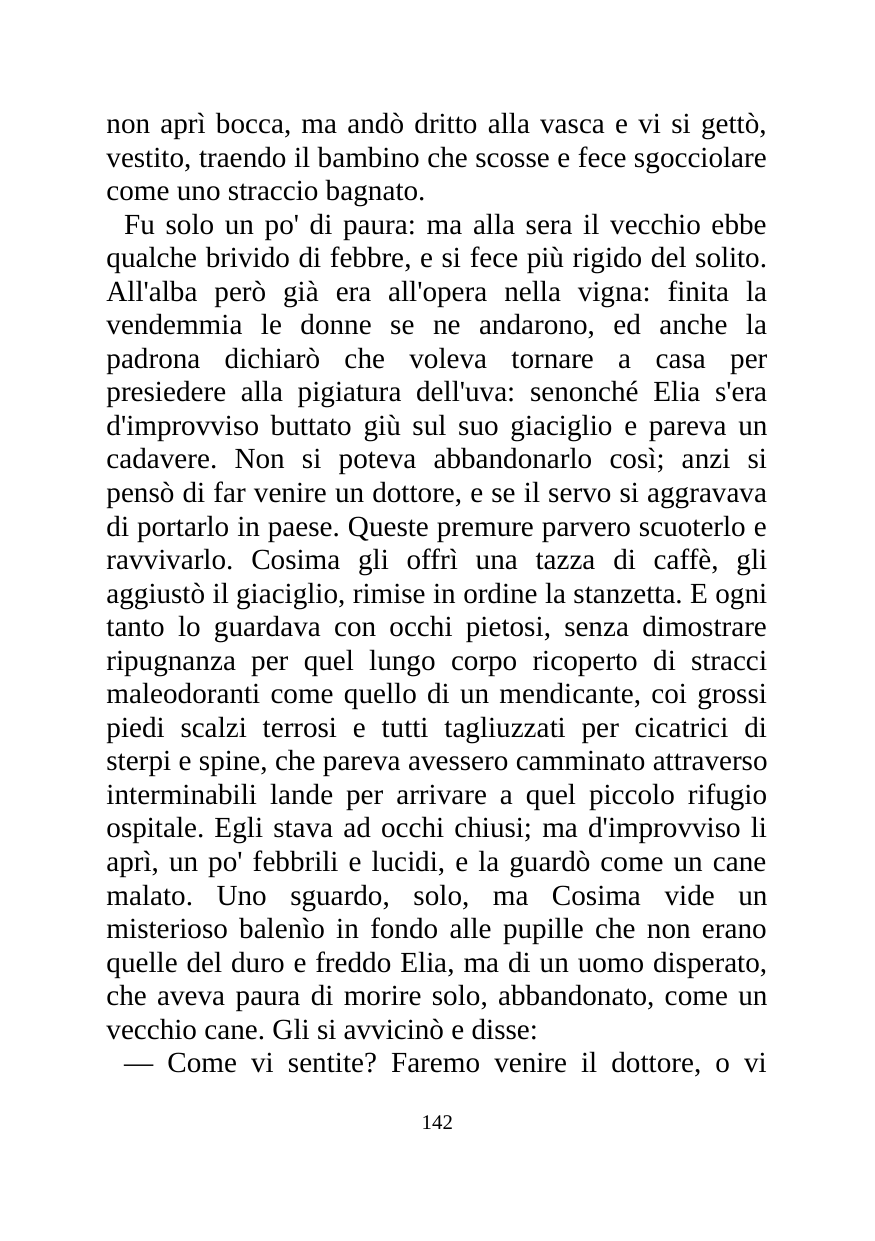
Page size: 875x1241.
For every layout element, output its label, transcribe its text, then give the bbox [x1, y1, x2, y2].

text non aprì bocca, ma andò dritto alla vasca e vi si gettò, vestito, traendo il bambino che scosse e fece sgocciolare come uno straccio bagnato. [106, 106, 768, 207]
text Fu solo un po' di paura: ma alla sera il vecchio ebbe qualche brivido di febbre, e si fece più rigido del solito. All'alba però già era all'opera nella vigna: finita la vendemmia le donne se ne andarono, ed anche la padrona dichiarò che voleva tornare a casa per presiedere alla pigiatura dell'uva: senonché Elia s'era d'improvviso buttato giù sul suo giaciglio e pareva un cadavere. Non si poteva abbandonarlo così; anzi si pensò di far venire un dottore, e se il servo si aggravava di portarlo in paese. Queste premure parvero scuoterlo e ravvivarlo. Cosima gli offrì una tazza di caffè, gli aggiustò il giaciglio, rimise in ordine la stanzetta. E ogni tanto lo guardava con occhi pietosi, senza dimostrare ripugnanza per quel lungo corpo ricoperto di stracci maleodoranti come quello di un mendicante, coi grossi piedi scalzi terrosi e tutti tagliuzzati per cicatrici di sterpi e spine, che pareva avessero camminato attraverso interminabili lande per arrivare a quel piccolo rifugio ospitale. Egli stava ad occhi chiusi; ma d'improvviso li aprì, un po' febbrili e lucidi, e la guardò come un cane malato. Uno sguardo, solo, ma Cosima vide un misterioso balenìo in fondo alle pupille che non erano quelle del duro e freddo Elia, ma di un uomo disperato, che aveva paura di morire solo, abbandonato, come un vecchio cane. Gli si avvicinò e disse: [106, 207, 768, 1045]
text — Come vi sentite? Faremo venire il dottore, o vi [106, 1045, 768, 1079]
